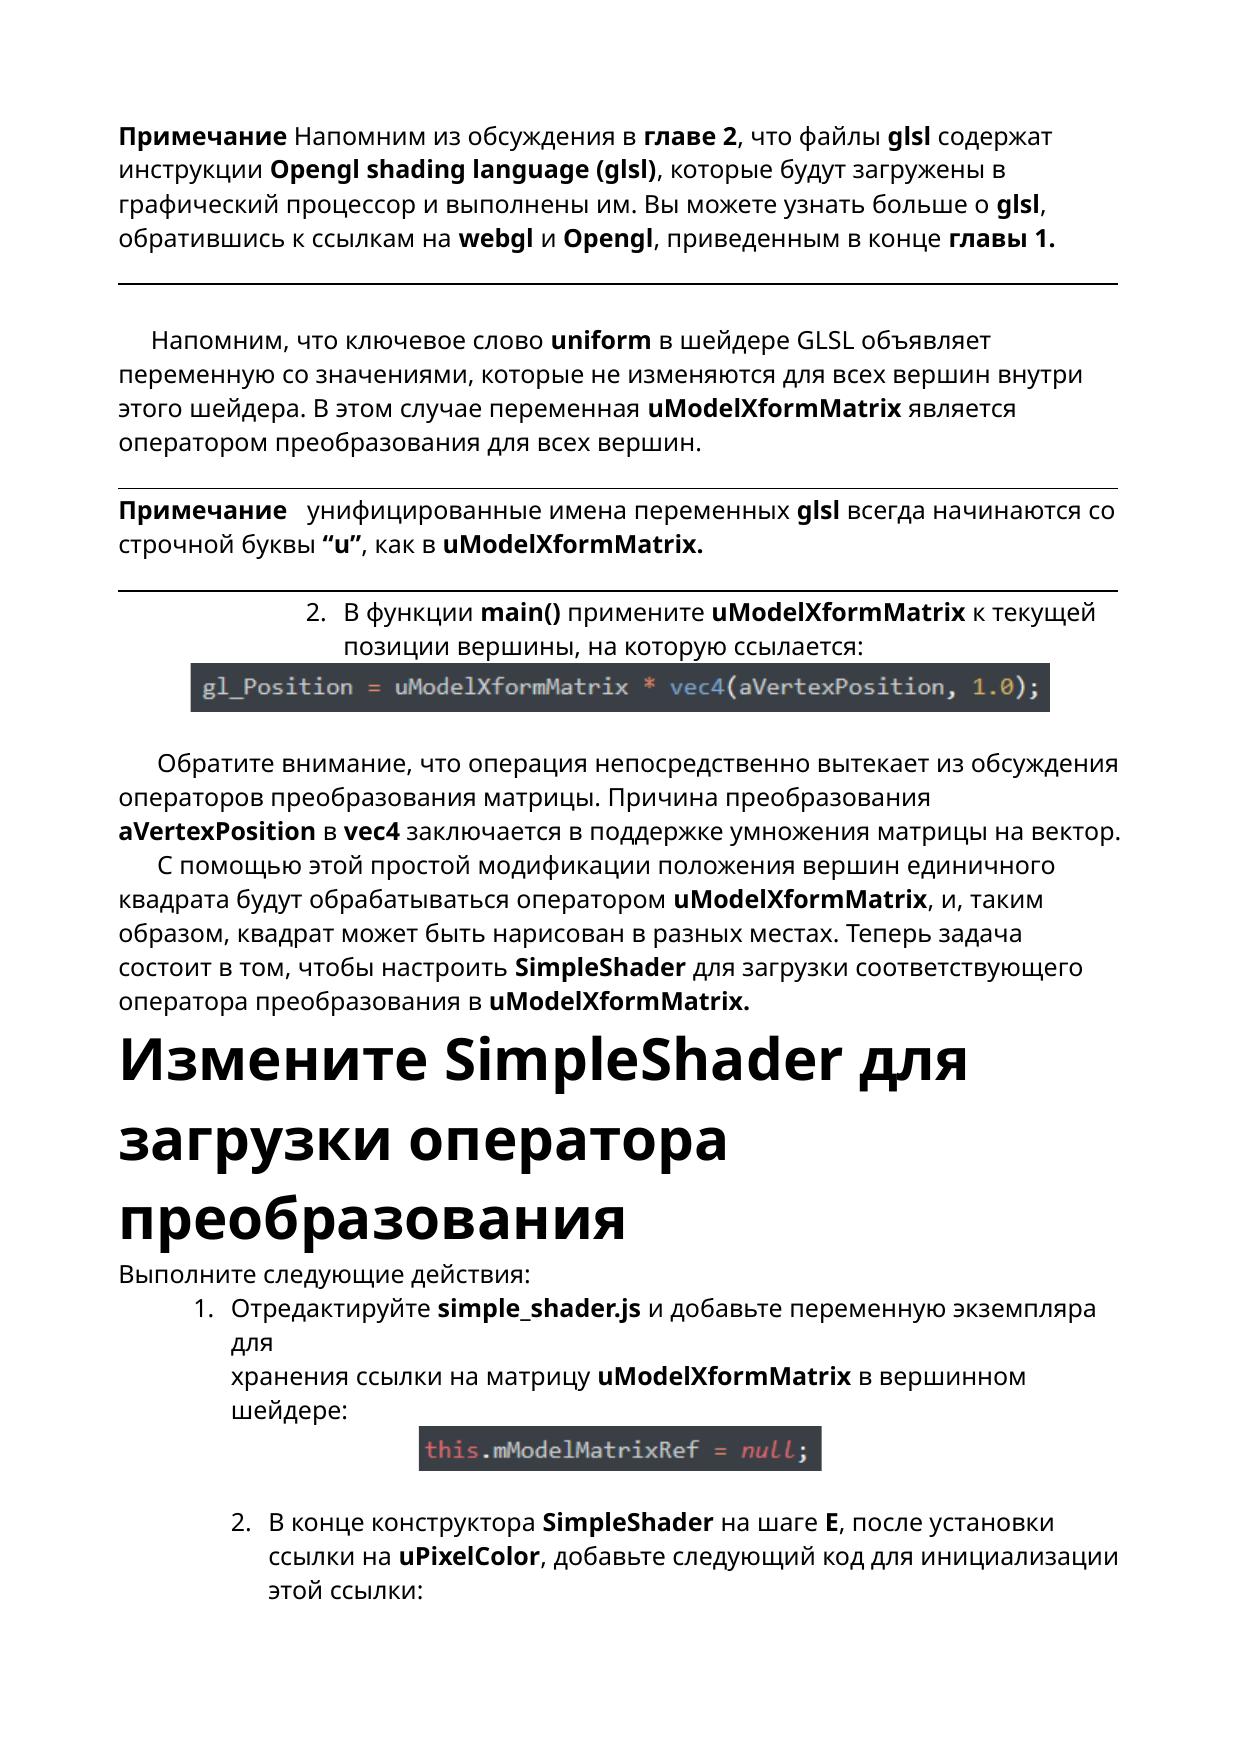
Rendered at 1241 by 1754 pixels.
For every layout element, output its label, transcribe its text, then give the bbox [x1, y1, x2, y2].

picture [190, 663, 1050, 712]
list В конце конструктора SimpleShader на шаге E, после установки ссылки на uPixelColor, добавьте следующий код для инициализации этой ссылки: [231, 1505, 1122, 1607]
text Измените SimpleShader для загрузки оператора преобразования [118, 1018, 1122, 1257]
text Напомним, что ключевое слово uniform в шейдере GLSL объявляет переменную со значениями, которые не изменяются для всех вершин внутри этого шейдера. В этом случае переменная uModelXformMatrix является оператором преобразования для всех вершин. [118, 322, 1122, 459]
text Обратите внимание, что операция непосредственно вытекает из обсуждения операторов преобразования матрицы. Причина преобразования aVertexPosition в vec4 заключается в поддержке умножения матрицы на вектор. [118, 746, 1122, 848]
list В функции main() примените uModelXformMatrix к текущей позиции вершины, на которую ссылается: [306, 595, 1122, 663]
text Примечание Напомним из обсуждения в главе 2, что файлы glsl содержат инструкции Opengl shading language (glsl), которые будут загружены в графический процессор и выполнены им. Вы можете узнать больше о glsl, обратившись к ссылкам на webgl и Opengl, приведенным в конце главы 1. [118, 118, 1122, 254]
text С помощью этой простой модификации положения вершин единичного квадрата будут обрабатываться оператором uModelXformMatrix, и, таким образом, квадрат может быть нарисован в разных местах. Теперь задача состоит в том, чтобы настроить SimpleShader для загрузки соответствующего оператора преобразования в uModelXformMatrix. [118, 848, 1122, 1018]
list Отредактируйте simple_shader.js и добавьте переменную экземпляра для [193, 1291, 1122, 1359]
list хранения ссылки на матрицу uModelXformMatrix в вершинном шейдере: [193, 1359, 1122, 1427]
text Примечание унифицированные имена переменных glsl всегда начинаются со строчной буквы “u”, как в uModelXformMatrix. [118, 493, 1122, 561]
text Выполните следующие действия: [118, 1257, 1122, 1291]
picture [418, 1426, 822, 1471]
